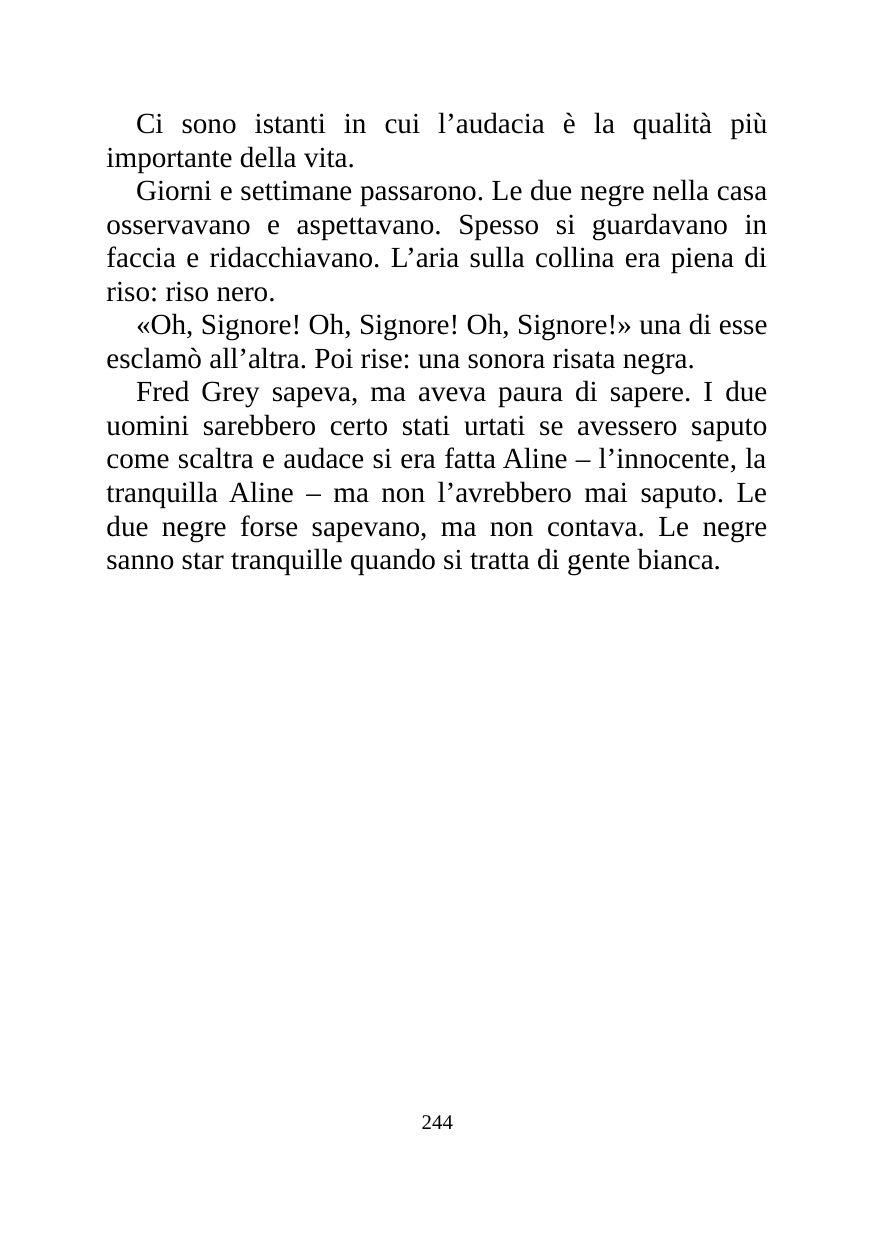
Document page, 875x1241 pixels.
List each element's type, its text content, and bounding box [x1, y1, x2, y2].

text Ci sono istanti in cui l’audacia è la qualità più importante della vita. [106, 106, 768, 173]
text Fred Grey sapeva, ma aveva paura di sapere. I due uomini sarebbero certo stati urtati se avessero saputo come scaltra e audace si era fatta Aline – l’innocente, la tranquilla Aline – ma non l’avrebbero mai saputo. Le due negre forse sapevano, ma non contava. Le negre sanno star tranquille quando si tratta di gente bianca. [106, 374, 768, 576]
text Giorni e settimane passarono. Le due negre nella casa osservavano e aspettavano. Spesso si guardavano in faccia e ridacchiavano. L’aria sulla collina era piena di riso: riso nero. [106, 173, 768, 307]
text «Oh, Signore! Oh, Signore! Oh, Signore!» una di esse esclamò all’altra. Poi rise: una sonora risata negra. [106, 307, 768, 374]
